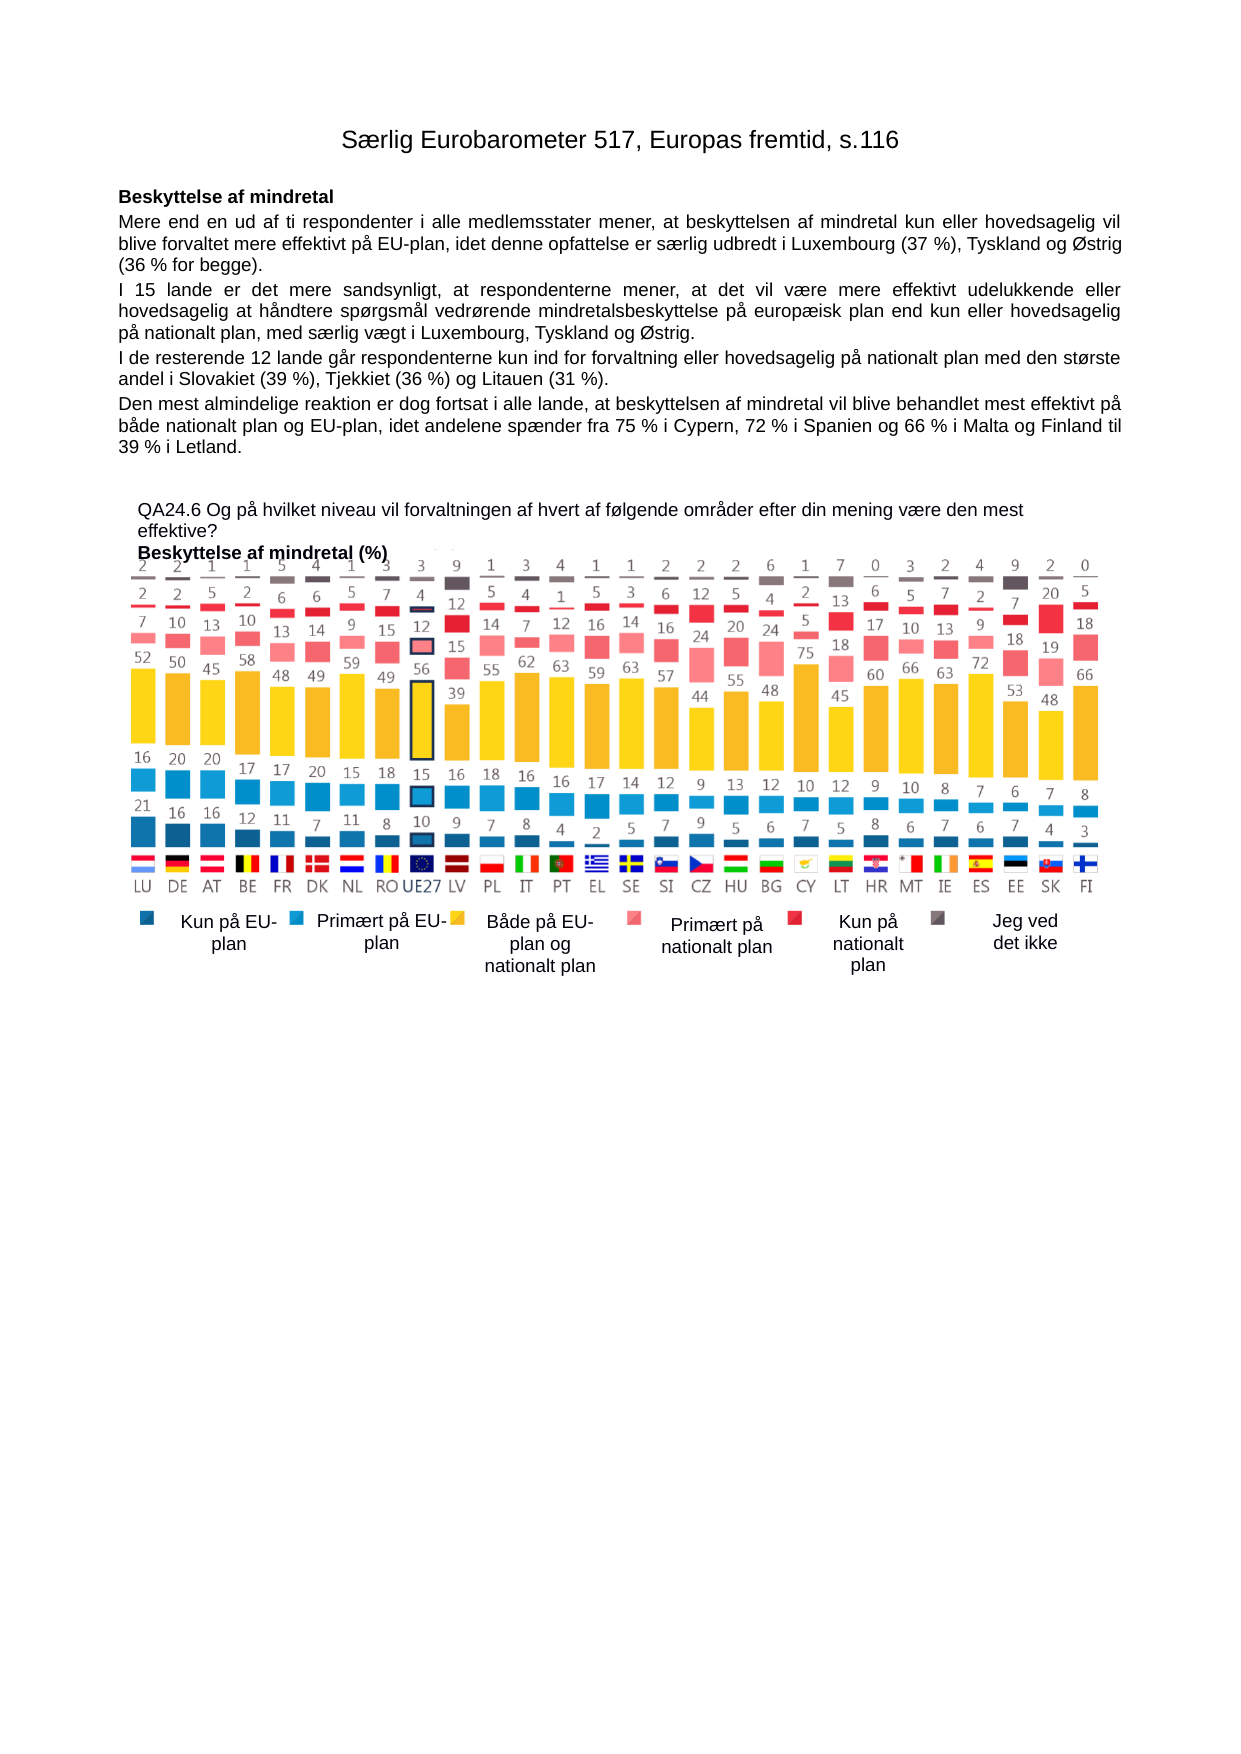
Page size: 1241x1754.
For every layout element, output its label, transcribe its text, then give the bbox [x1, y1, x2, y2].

text I 15 lande er det mere sandsynligt, at respondenterne mener, at det vil være mere effektivt udelukkende eller hovedsagelig at håndtere spørgsmål vedrørende mindretalsbeskyttelse på europæisk plan end kun eller hovedsagelig på nationalt plan, med særlig vægt i Luxembourg, Tyskland og Østrig. [118, 279, 1122, 343]
text Mere end en ud af ti respondenter i alle medlemsstater mener, at beskyttelsen af mindretal kun eller hovedsagelig vil blive forvaltet mere effektivt på EU-plan, idet denne opfattelse er særlig udbredt i Luxembourg (37 %), Tyskland og Østrig (36 % for begge). [118, 211, 1122, 276]
picture [118, 549, 1108, 946]
text Beskyttelse af mindretal [118, 186, 1122, 208]
picture [305, 549, 310, 557]
text I de resterende 12 lande går respondenterne kun ind for forvaltning eller hovedsagelig på nationalt plan med den største andel i Slovakiet (39 %), Tjekkiet (36 %) og Litauen (31 %). [118, 347, 1122, 390]
text Den mest almindelige reaktion er dog fortsat i alle lande, at beskyttelsen af mindretal vil blive behandlet mest effektivt på både nationalt plan og EU-plan, idet andelene spænder fra 75 % i Cypern, 72 % i Spanien og 66 % i Malta og Finland til 39 % i Letland. [118, 393, 1122, 458]
